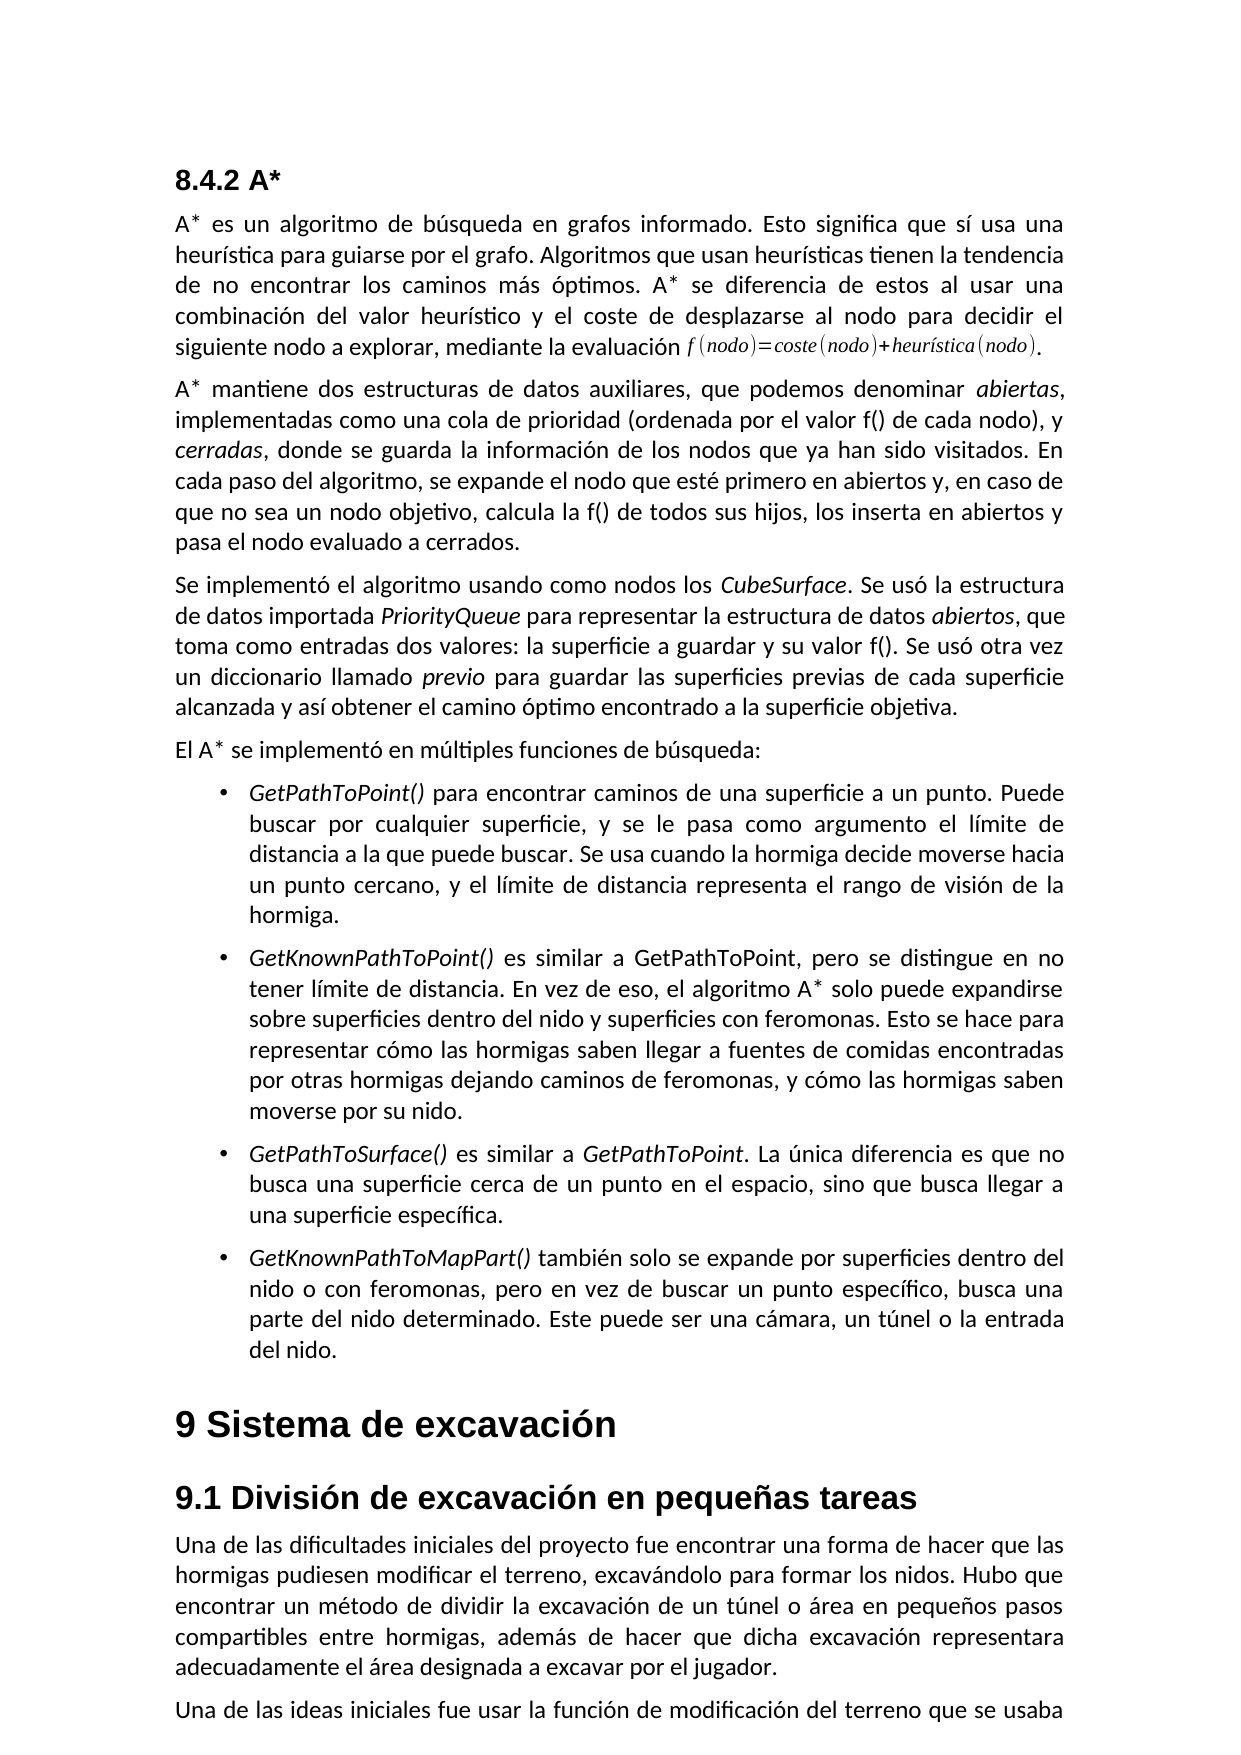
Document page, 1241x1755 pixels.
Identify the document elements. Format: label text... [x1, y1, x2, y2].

text Una de las dificultades iniciales del proyecto fue encontrar una forma de hacer que las hormigas pudiesen modificar el terreno, excavándolo para formar los nidos. Hubo que encontrar un método de dividir la excavación de un túnel o área en pequeños pasos compartibles entre hormigas, además de hacer que dicha excavación representara adecuadamente el área designada a excavar por el jugador. [175, 1529, 1065, 1682]
list GetKnownPathToPoint() es similar a GetPathToPoint, pero se distingue en no tener límite de distancia. En vez de eso, el algoritmo A* solo puede expandirse sobre superficies dentro del nido y superficies con feromonas. Esto se hace para representar cómo las hormigas saben llegar a fuentes de comidas encontradas por otras hormigas dejando caminos de feromonas, y cómo las hormigas saben moverse por su nido. [219, 942, 1065, 1126]
text A* es un algoritmo de búsqueda en grafos informado. Esto significa que sí usa una heurística para guiarse por el grafo. Algoritmos que usan heurísticas tienen la tendencia de no encontrar los caminos más óptimos. A* se diferencia de estos al usar una combinación del valor heurístico y el coste de desplazarse al nodo para decidir el siguiente nodo a explorar, mediante la evaluación . [175, 208, 1065, 361]
subtitle A* [175, 162, 1065, 196]
list GetKnownPathToMapPart() también solo se expande por superficies dentro del nido o con feromonas, pero en vez de buscar un punto específico, busca una parte del nido determinado. Este puede ser una cámara, un túnel o la entrada del nido. [219, 1242, 1065, 1364]
list GetPathToSurface() es similar a GetPathToPoint. La única diferencia es que no busca una superficie cerca de un punto en el espacio, sino que busca llegar a una superficie específica. [219, 1138, 1065, 1230]
text Se implementó el algoritmo usando como nodos los CubeSurface. Se usó la estructura de datos importada PriorityQueue para representar la estructura de datos abiertos, que toma como entradas dos valores: la superficie a guardar y su valor f(). Se usó otra vez un diccionario llamado previo para guardar las superficies previas de cada superficie alcanzada y así obtener el camino óptimo encontrado a la superficie objetiva. [175, 569, 1065, 722]
text Una de las ideas iniciales fue usar la función de modificación del terreno que se usaba [175, 1694, 1065, 1725]
list GetPathToPoint() para encontrar caminos de una superficie a un punto. Puede buscar por cualquier superficie, y se le pasa como argumento el límite de distancia a la que puede buscar. Se usa cuando la hormiga decide moverse hacia un punto cercano, y el límite de distancia representa el rango de visión de la hormiga. [219, 777, 1065, 930]
text El A* se implementó en múltiples funciones de búsqueda: [175, 734, 1065, 765]
subtitle División de excavación en pequeñas tareas [175, 1478, 1065, 1517]
text A* mantiene dos estructuras de datos auxiliares, que podemos denominar abiertas, implementadas como una cola de prioridad (ordenada por el valor f() de cada nodo), y cerradas, donde se guarda la información de los nodos que ya han sido visitados. En cada paso del algoritmo, se expande el nodo que esté primero en abiertos y, en caso de que no sea un nodo objetivo, calcula la f() de todos sus hijos, los inserta en abiertos y pasa el nodo evaluado a cerrados. [175, 374, 1065, 557]
subtitle Sistema de excavación [175, 1402, 1065, 1445]
